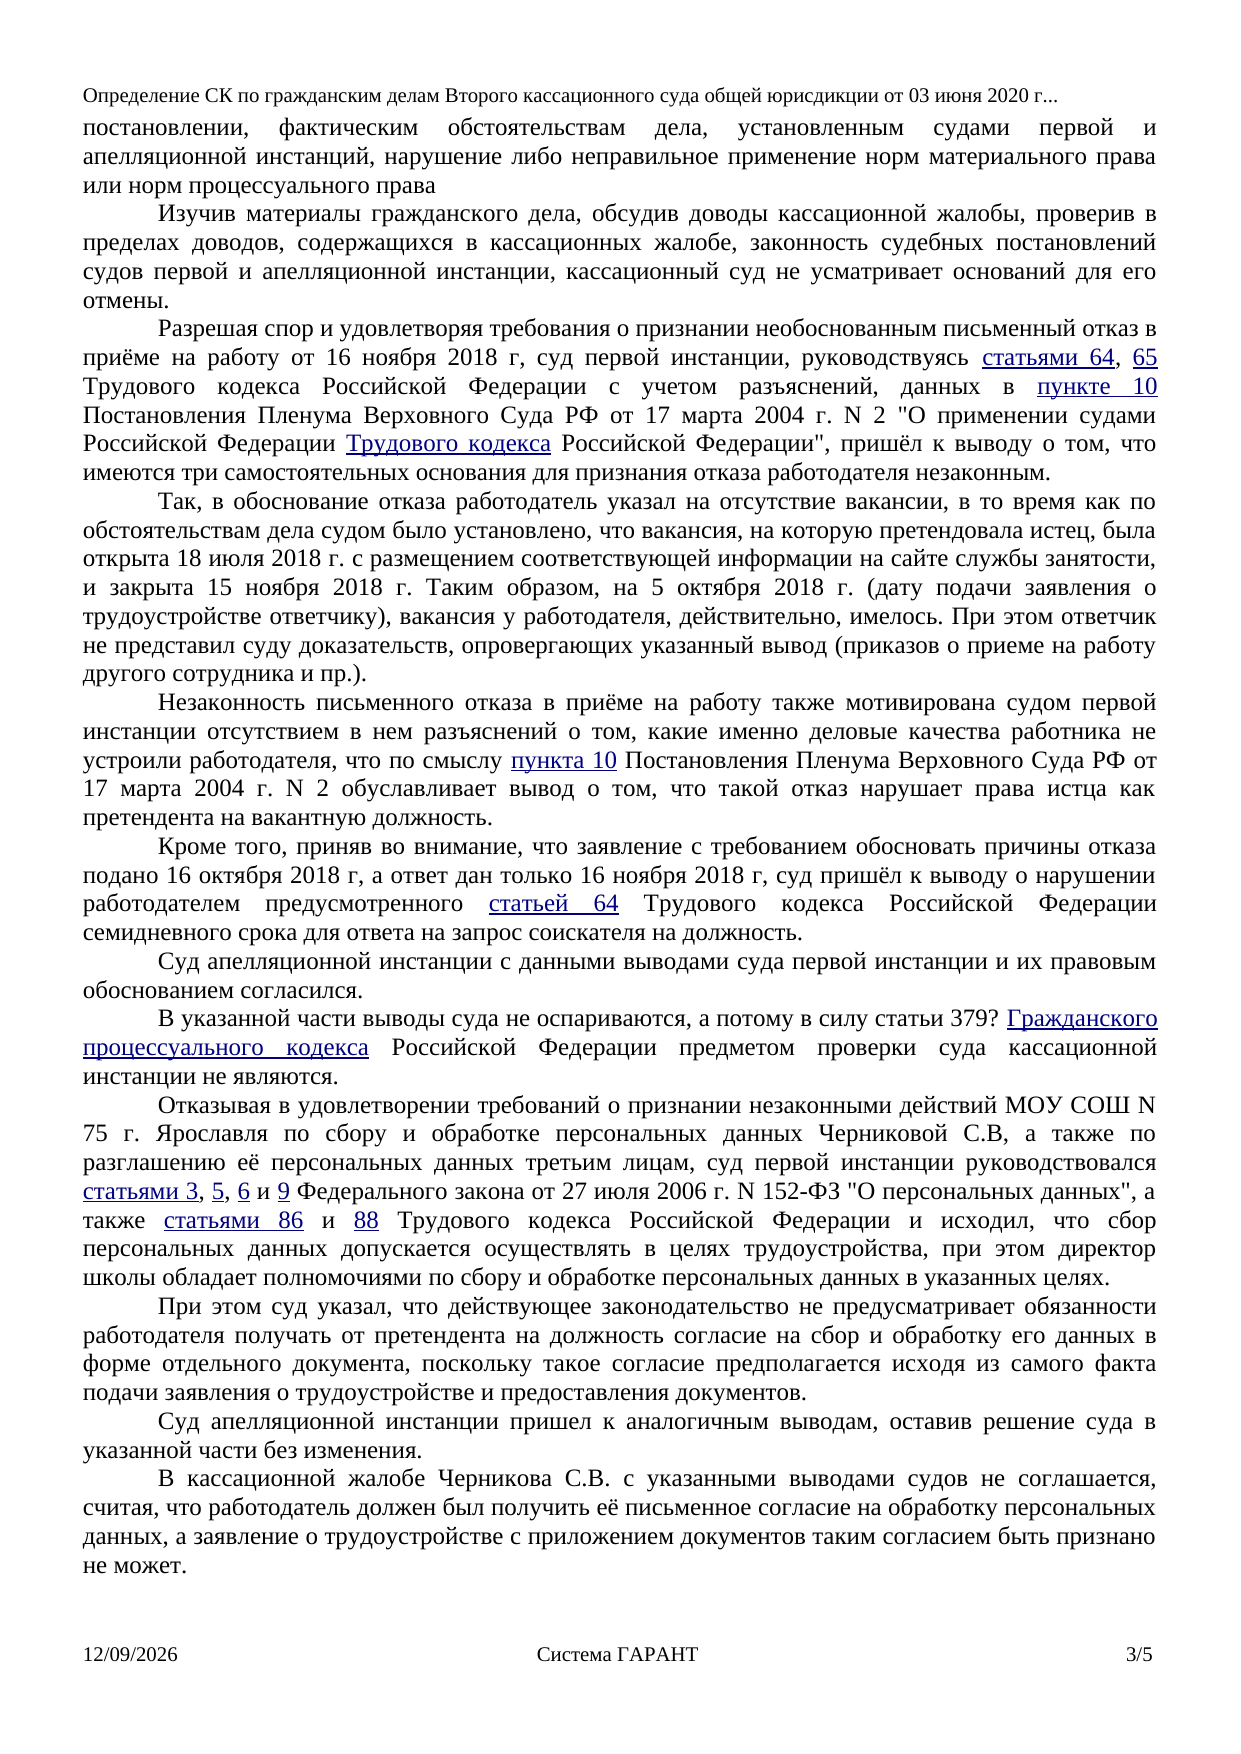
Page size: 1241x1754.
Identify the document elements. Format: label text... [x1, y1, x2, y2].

text При этом суд указал, что действующее законодательство не предусматривает обязанности работодателя получать от претендента на должность согласие на сбор и обработку его данных в форме отдельного документа, поскольку такое согласие предполагается исходя из самого факта подачи заявления о трудоустройстве и предоставления документов. [83, 1291, 1157, 1406]
text В указанной части выводы суда не оспариваются, а потому в силу статьи 379? Гражданского процессуального кодекса Российской Федерации предметом проверки суда кассационной инстанции не являются. [83, 1003, 1157, 1090]
text Суд апелляционной инстанции с данными выводами суда первой инстанции и их правовым обоснованием согласился. [83, 946, 1157, 1003]
text Так, в обоснование отказа работодатель указал на отсутствие вакансии, в то время как по обстоятельствам дела судом было установлено, что вакансия, на которую претендовала истец, была открыта 18 июля 2018 г. с размещением соответствующей информации на сайте службы занятости, и закрыта 15 ноября 2018 г. Таким образом, на 5 октября 2018 г. (дату подачи заявления о трудоустройстве ответчику), вакансия у работодателя, действительно, имелось. При этом ответчик не представил суду доказательств, опровергающих указанный вывод (приказов о приеме на работу другого сотрудника и пр.). [83, 486, 1157, 687]
text Суд апелляционной инстанции пришел к аналогичным выводам, оставив решение суда в указанной части без изменения. [83, 1406, 1157, 1463]
text Кроме того, приняв во внимание, что заявление с требованием обосновать причины отказа подано 16 октября 2018 г, а ответ дан только 16 ноября 2018 г, суд пришёл к выводу о нарушении работодателем предусмотренного статьей 64 Трудового кодекса Российской Федерации семидневного срока для ответа на запрос соискателя на должность. [83, 831, 1157, 946]
text Отказывая в удовлетворении требований о признании незаконными действий МОУ СОШ N 75 г. Ярославля по сбору и обработке персональных данных Черниковой С.В, а также по разглашению её персональных данных третьим лицам, суд первой инстанции руководствовался статьями 3, 5, 6 и 9 Федерального закона от 27 июля 2006 г. N 152-ФЗ "О персональных данных", а также статьями 86 и 88 Трудового кодекса Российской Федерации и исходил, что сбор персональных данных допускается осуществлять в целях трудоустройства, при этом директор школы обладает полномочиями по сбору и обработке персональных данных в указанных целях. [83, 1090, 1157, 1291]
text В кассационной жалобе Черникова С.В. с указанными выводами судов не соглашается, считая, что работодатель должен был получить её письменное согласие на обработку персональных данных, а заявление о трудоустройстве с приложением документов таким согласием быть признано не может. [83, 1463, 1157, 1578]
text Изучив материалы гражданского дела, обсудив доводы кассационной жалобы, проверив в пределах доводов, содержащихся в кассационных жалобе, законность судебных постановлений судов первой и апелляционной инстанции, кассационный суд не усматривает оснований для его отмены. [83, 198, 1157, 313]
text Незаконность письменного отказа в приёме на работу также мотивирована судом первой инстанции отсутствием в нем разъяснений о том, какие именно деловые качества работника не устроили работодателя, что по смыслу пункта 10 Постановления Пленума Верховного Суда РФ от 17 марта 2004 г. N 2 обуславливает вывод о том, что такой отказ нарушает права истца как претендента на вакантную должность. [83, 687, 1157, 831]
text постановлении, фактическим обстоятельствам дела, установленным судами первой и апелляционной инстанций, нарушение либо неправильное применение норм материального права или норм процессуального права [83, 112, 1157, 198]
text Разрешая спор и удовлетворяя требования о признании необоснованным письменный отказ в приёме на работу от 16 ноября 2018 г, суд первой инстанции, руководствуясь статьями 64, 65 Трудового кодекса Российской Федерации с учетом разъяснений, данных в пункте 10 Постановления Пленума Верховного Суда РФ от 17 марта 2004 г. N 2 "О применении судами Российской Федерации Трудового кодекса Российской Федерации", пришёл к выводу о том, что имеются три самостоятельных основания для признания отказа работодателя незаконным. [83, 313, 1157, 486]
